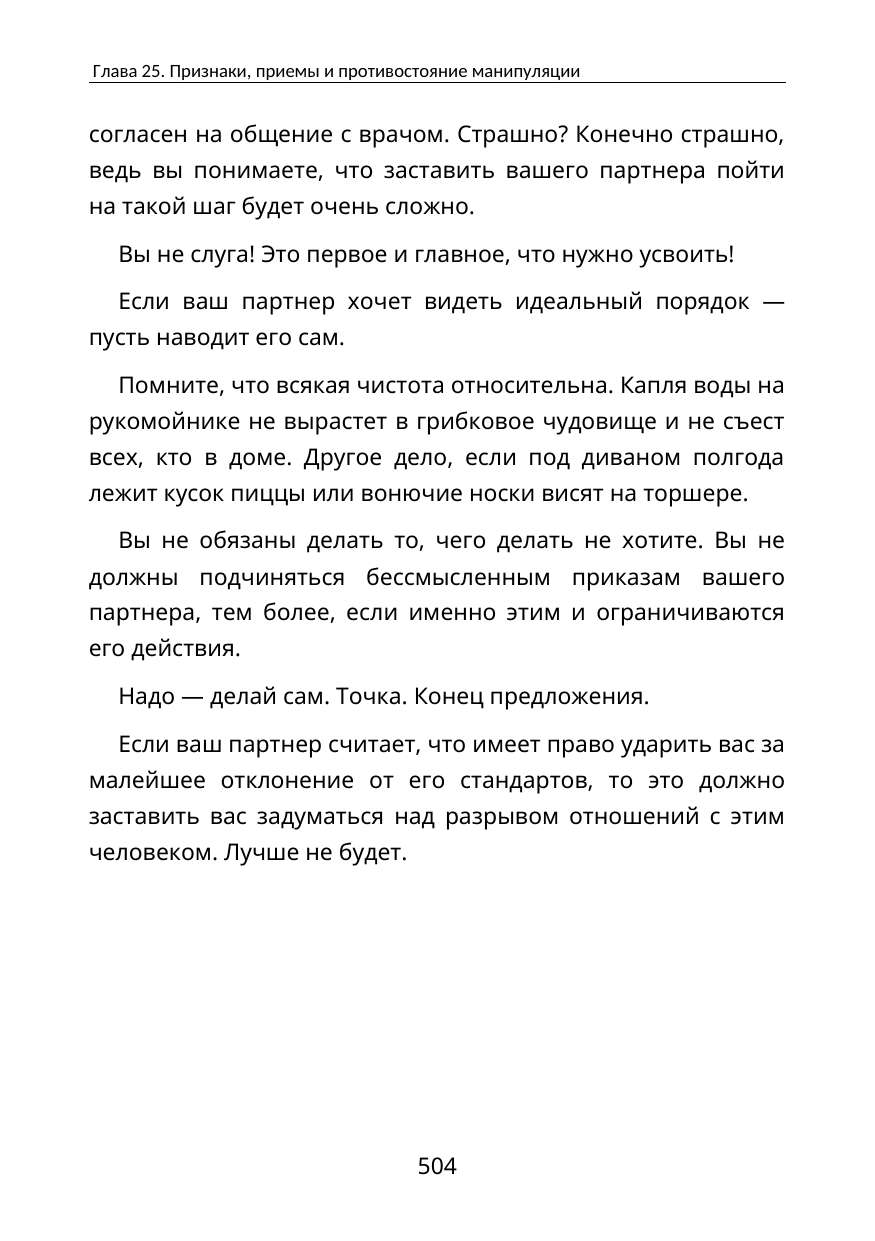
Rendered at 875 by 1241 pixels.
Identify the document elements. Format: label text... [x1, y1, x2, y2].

text Помните, что всякая чистота относительна. Капля воды на рукомойнике не вырастет в грибковое чудовище и не съест всех, кто в доме. Другое дело, если под диваном полгода лежит кусок пиццы или вонючие носки висят на торшере. [88, 369, 786, 508]
text согласен на общение с врачом. Страшно? Конечно страшно, ведь вы понимаете, что заставить вашего партнера пойти на такой шаг будет очень сложно. [88, 118, 786, 221]
text Надо — делай сам. Точка. Конец предложения. [88, 680, 786, 711]
text Если ваш партнер считает, что имеет право ударить вас за малейшее отклонение от его стандартов, то это должно заставить вас задуматься над разрывом отношений с этим человеком. Лучше не будет. [88, 728, 786, 867]
text Вы не слуга! Это первое и главное, что нужно усвоить! [88, 238, 786, 269]
text Если ваш партнер хочет видеть идеальный порядок — пусть наводит его сам. [88, 285, 786, 352]
text Вы не обязаны делать то, чего делать не хотите. Вы не должны подчиняться бессмысленным приказам вашего партнера, тем более, если именно этим и ограничиваются его действия. [88, 524, 786, 663]
